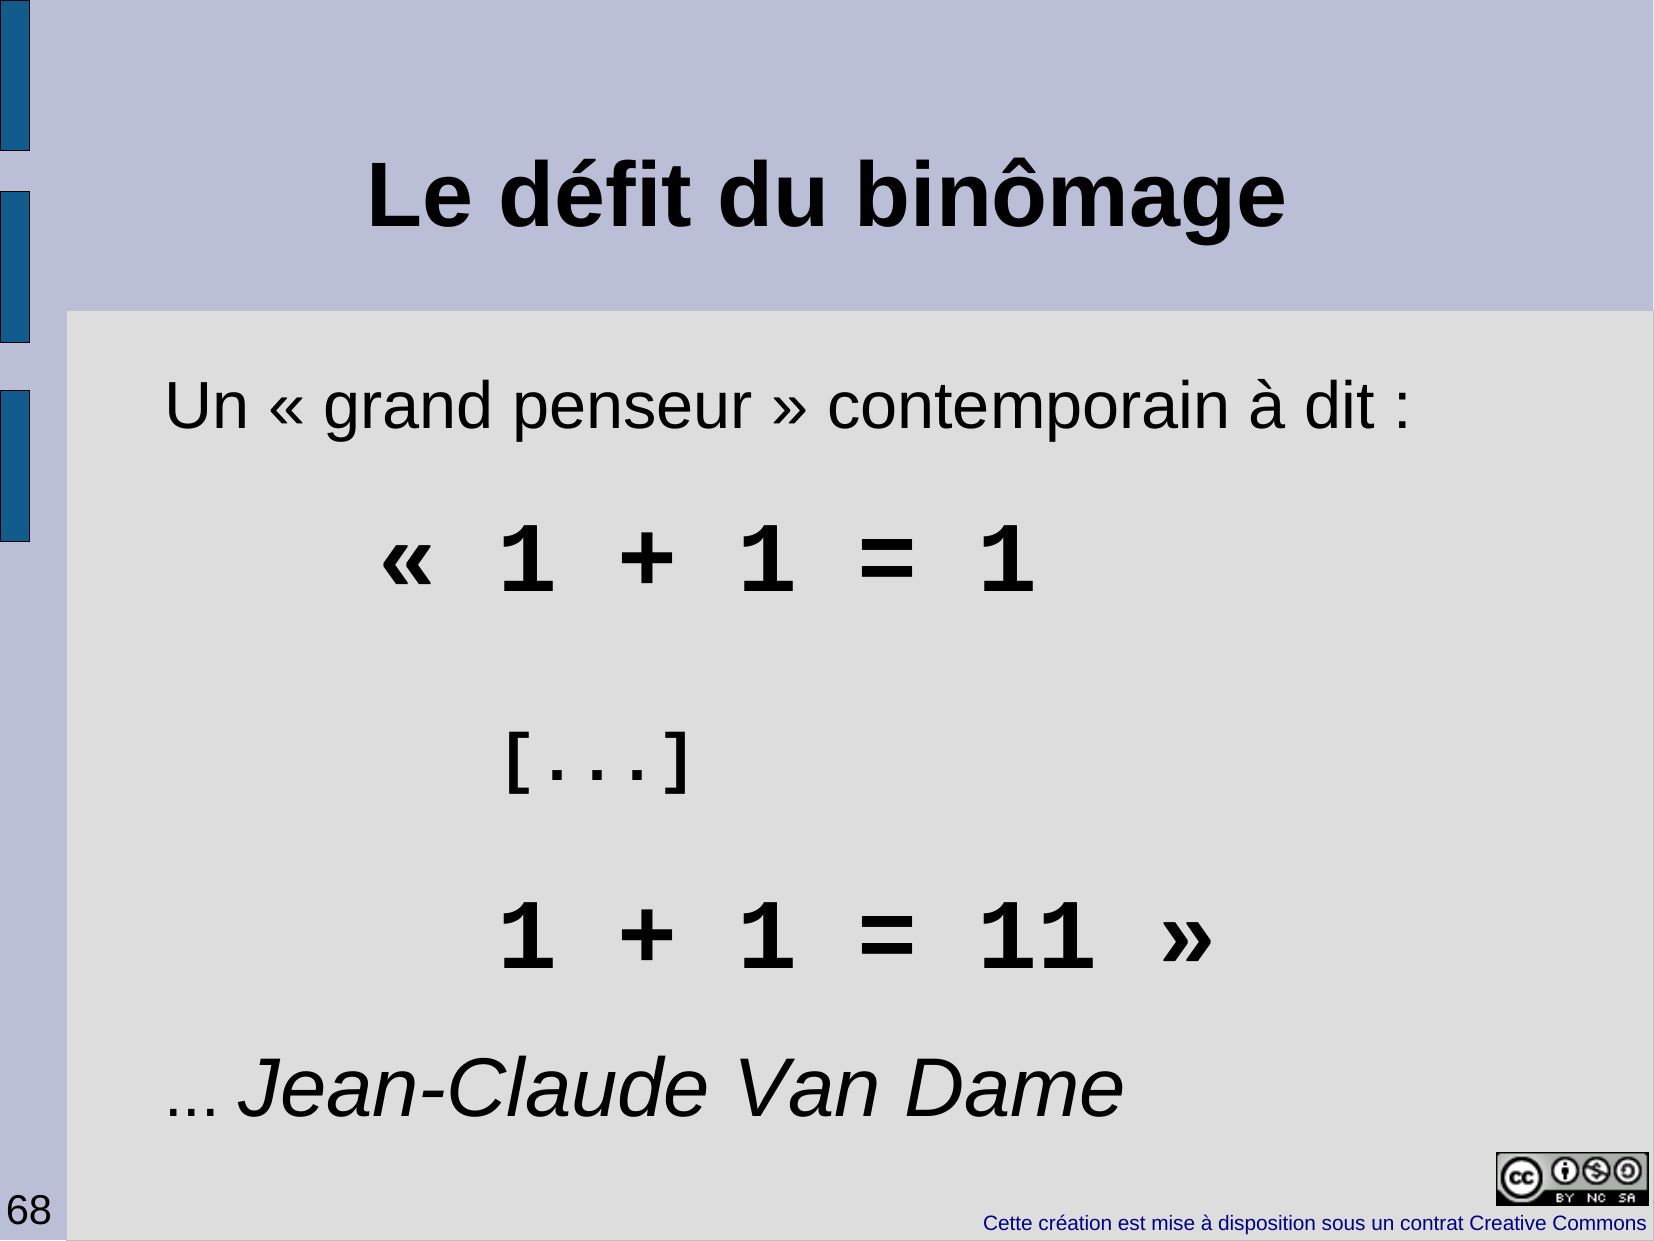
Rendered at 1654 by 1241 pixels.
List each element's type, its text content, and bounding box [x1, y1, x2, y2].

list Un « grand penseur » contemporain à dit : ... Jean-Claude Van Dame [152, 368, 1506, 1150]
title Le défit du binômage [121, 91, 1534, 299]
text_box « 1 + 1 = 1 [...] 1 + 1 = 11 » [377, 507, 1536, 999]
picture [1496, 1152, 1649, 1206]
